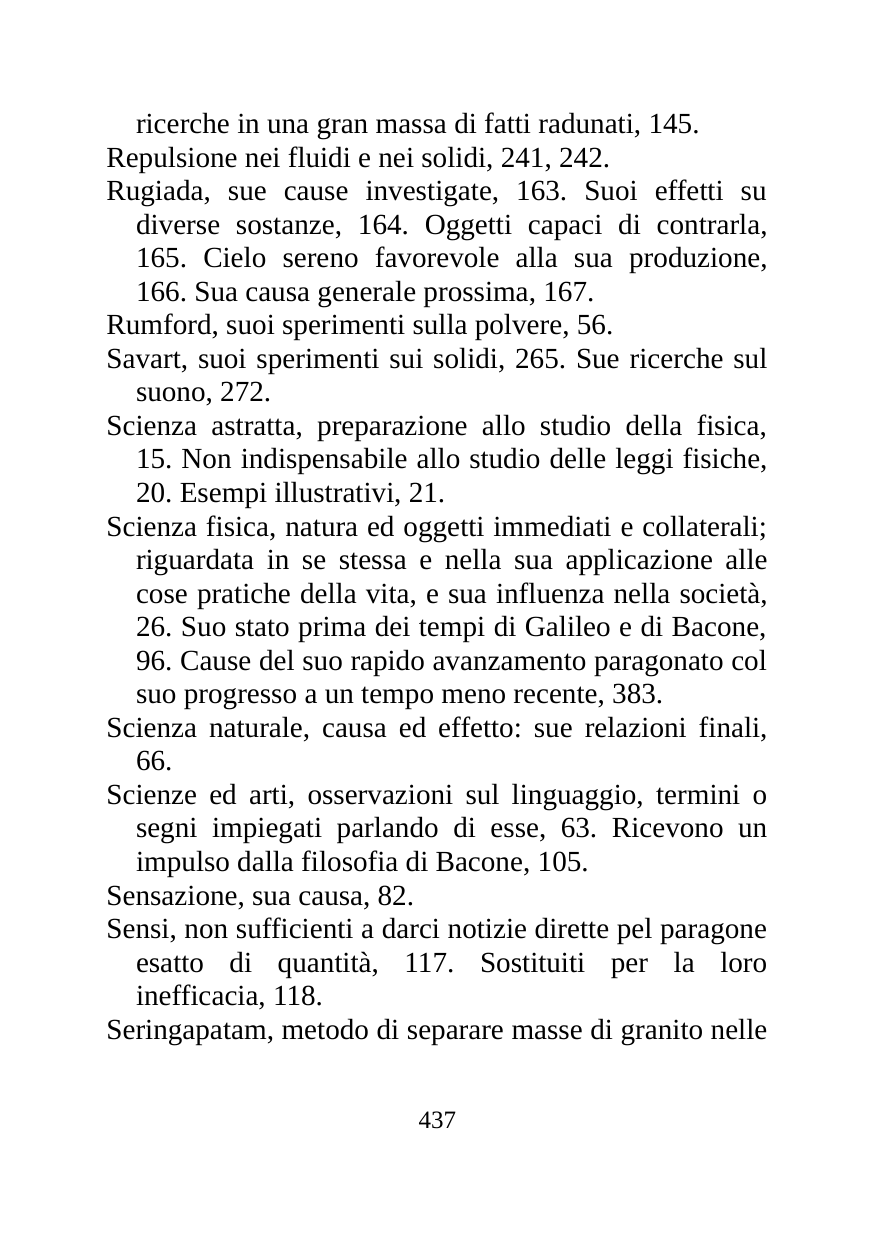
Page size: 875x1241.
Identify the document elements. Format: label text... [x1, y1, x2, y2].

text Sensazione, sua causa, 82. [106, 878, 768, 911]
text Repulsione nei fluidi e nei solidi, 241, 242. [106, 140, 768, 173]
text Rugiada, sue cause investigate, 163. Suoi effetti su diverse sostanze, 164. Oggetti capaci di contrarla, 165. Cielo sereno favorevole alla sua produzione, 166. Sua causa generale prossima, 167. [106, 173, 768, 307]
text Sensi, non sufficienti a darci notizie dirette pel paragone esatto di quantità, 117. Sostituiti per la loro inefficacia, 118. [106, 911, 768, 1012]
text Seringapatam, metodo di separare masse di granito nelle [106, 1012, 768, 1045]
text Scienza fisica, natura ed oggetti immediati e collaterali; riguardata in se stessa e nella sua applicazione alle cose pratiche della vita, e sua influenza nella società, 26. Suo stato prima dei tempi di Galileo e di Bacone, 96. Cause del suo rapido avanzamento paragonato col suo progresso a un tempo meno recente, 383. [106, 509, 768, 710]
text Scienza naturale, causa ed effetto: sue relazioni finali, 66. [106, 710, 768, 777]
text Rumford, suoi sperimenti sulla polvere, 56. [106, 307, 768, 341]
text Savart, suoi sperimenti sui solidi, 265. Sue ricerche sul suono, 272. [106, 341, 768, 408]
text Scienze ed arti, osservazioni sul linguaggio, termini o segni impiegati parlando di esse, 63. Ricevono un impulso dalla filosofia di Bacone, 105. [106, 777, 768, 878]
text ricerche in una gran massa di fatti radunati, 145. [106, 106, 768, 140]
text Scienza astratta, preparazione allo studio della fisica, 15. Non indispensabile allo studio delle leggi fisiche, 20. Esempi illustrativi, 21. [106, 408, 768, 509]
